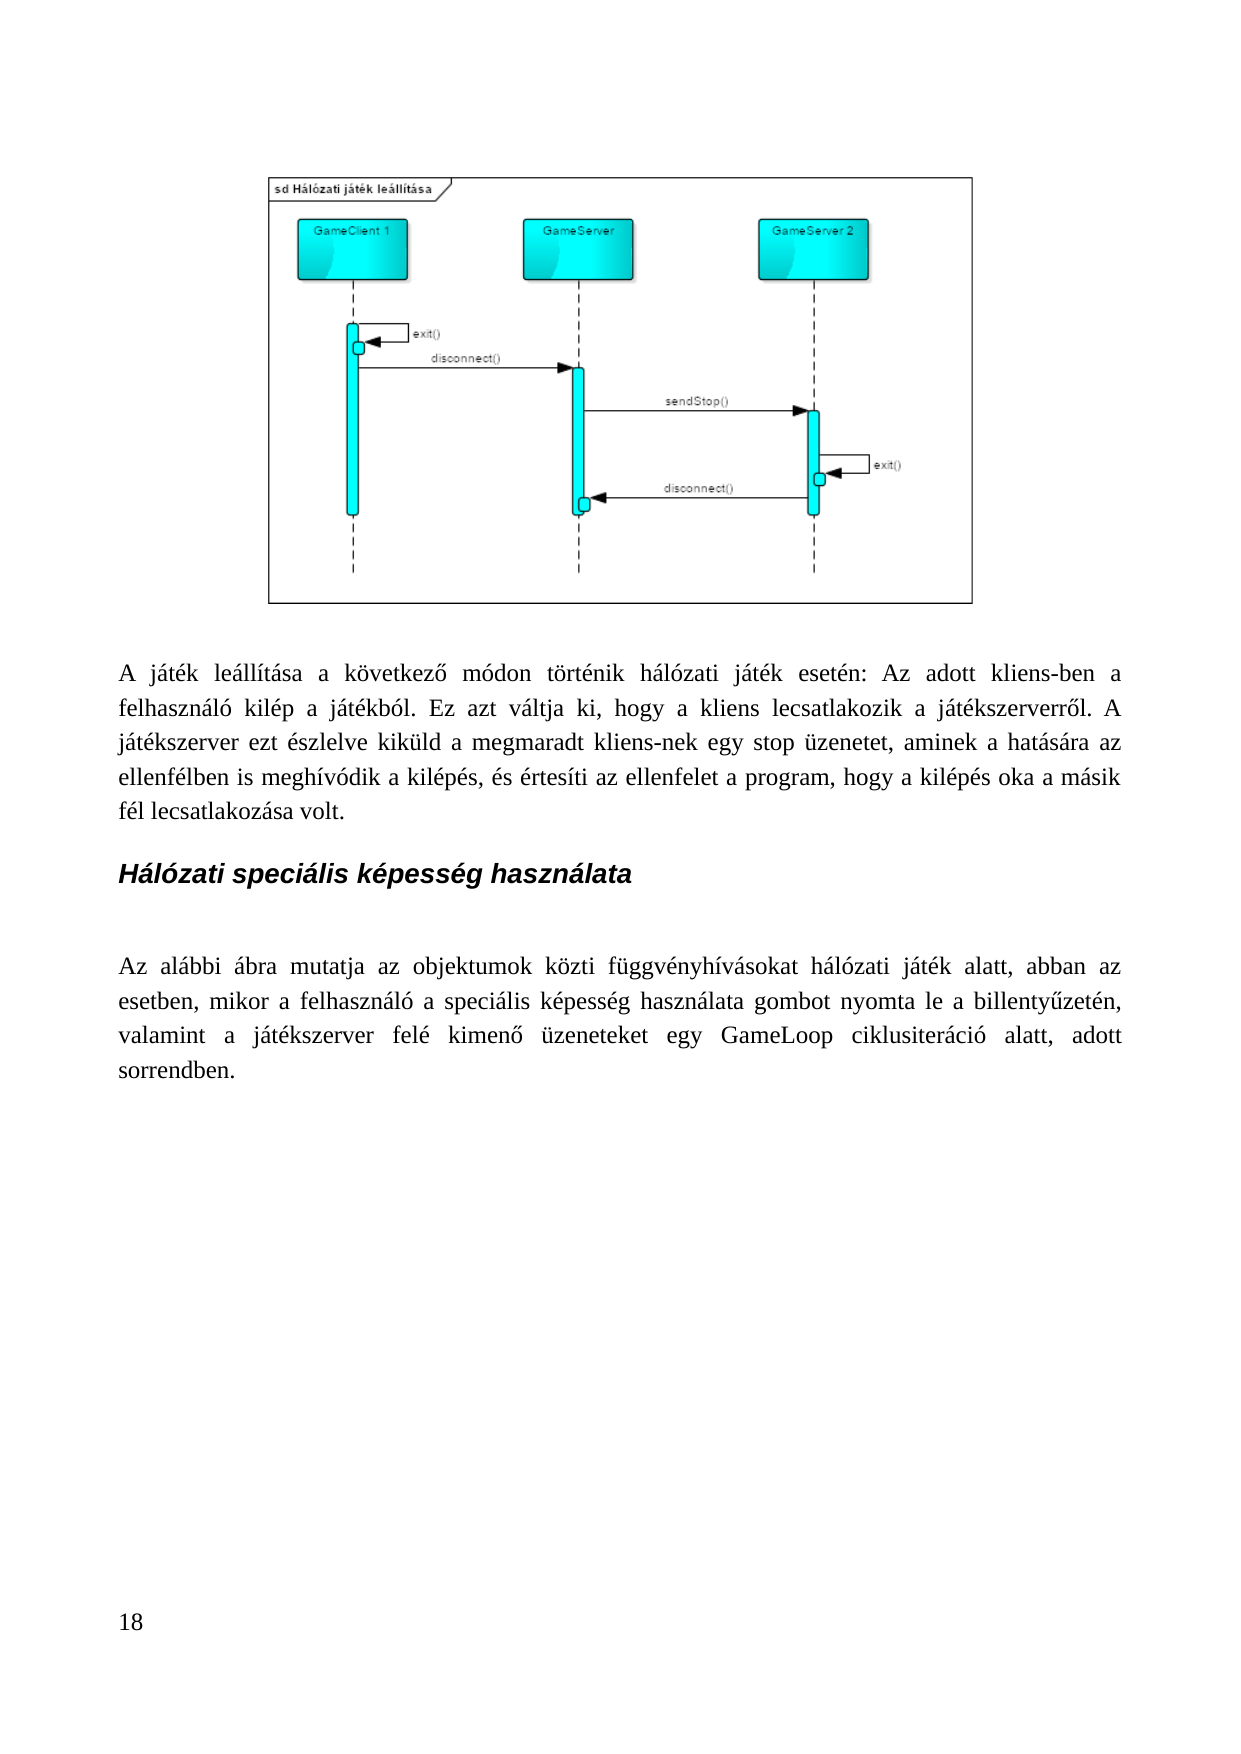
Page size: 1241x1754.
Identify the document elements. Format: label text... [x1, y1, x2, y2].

picture [267, 176, 973, 604]
text Az alábbi ábra mutatja az objektumok közti függvényhívásokat hálózati játék alatt, abban az esetben, mikor a felhasználó a speciális képesség használata gombot nyomta le a billentyűzetén, valamint a játékszerver felé kimenő üzeneteket egy GameLoop ciklusiteráció alatt, adott sorrendben. [118, 951, 1122, 1083]
text A játék leállítása a következő módon történik hálózati játék esetén: Az adott kliens-ben a felhasználó kilép a játékból. Ez azt váltja ki, hogy a kliens lecsatlakozik a játékszerverről. A játékszerver ezt észlelve kiküld a megmaradt kliens-nek egy stop üzenetet, aminek a hatására az ellenfélben is meghívódik a kilépés, és értesíti az ellenfelet a program, hogy a kilépés oka a másik fél lecsatlakozása volt. [118, 658, 1122, 825]
subtitle Hálózati speciális képesség használata [118, 858, 1122, 890]
